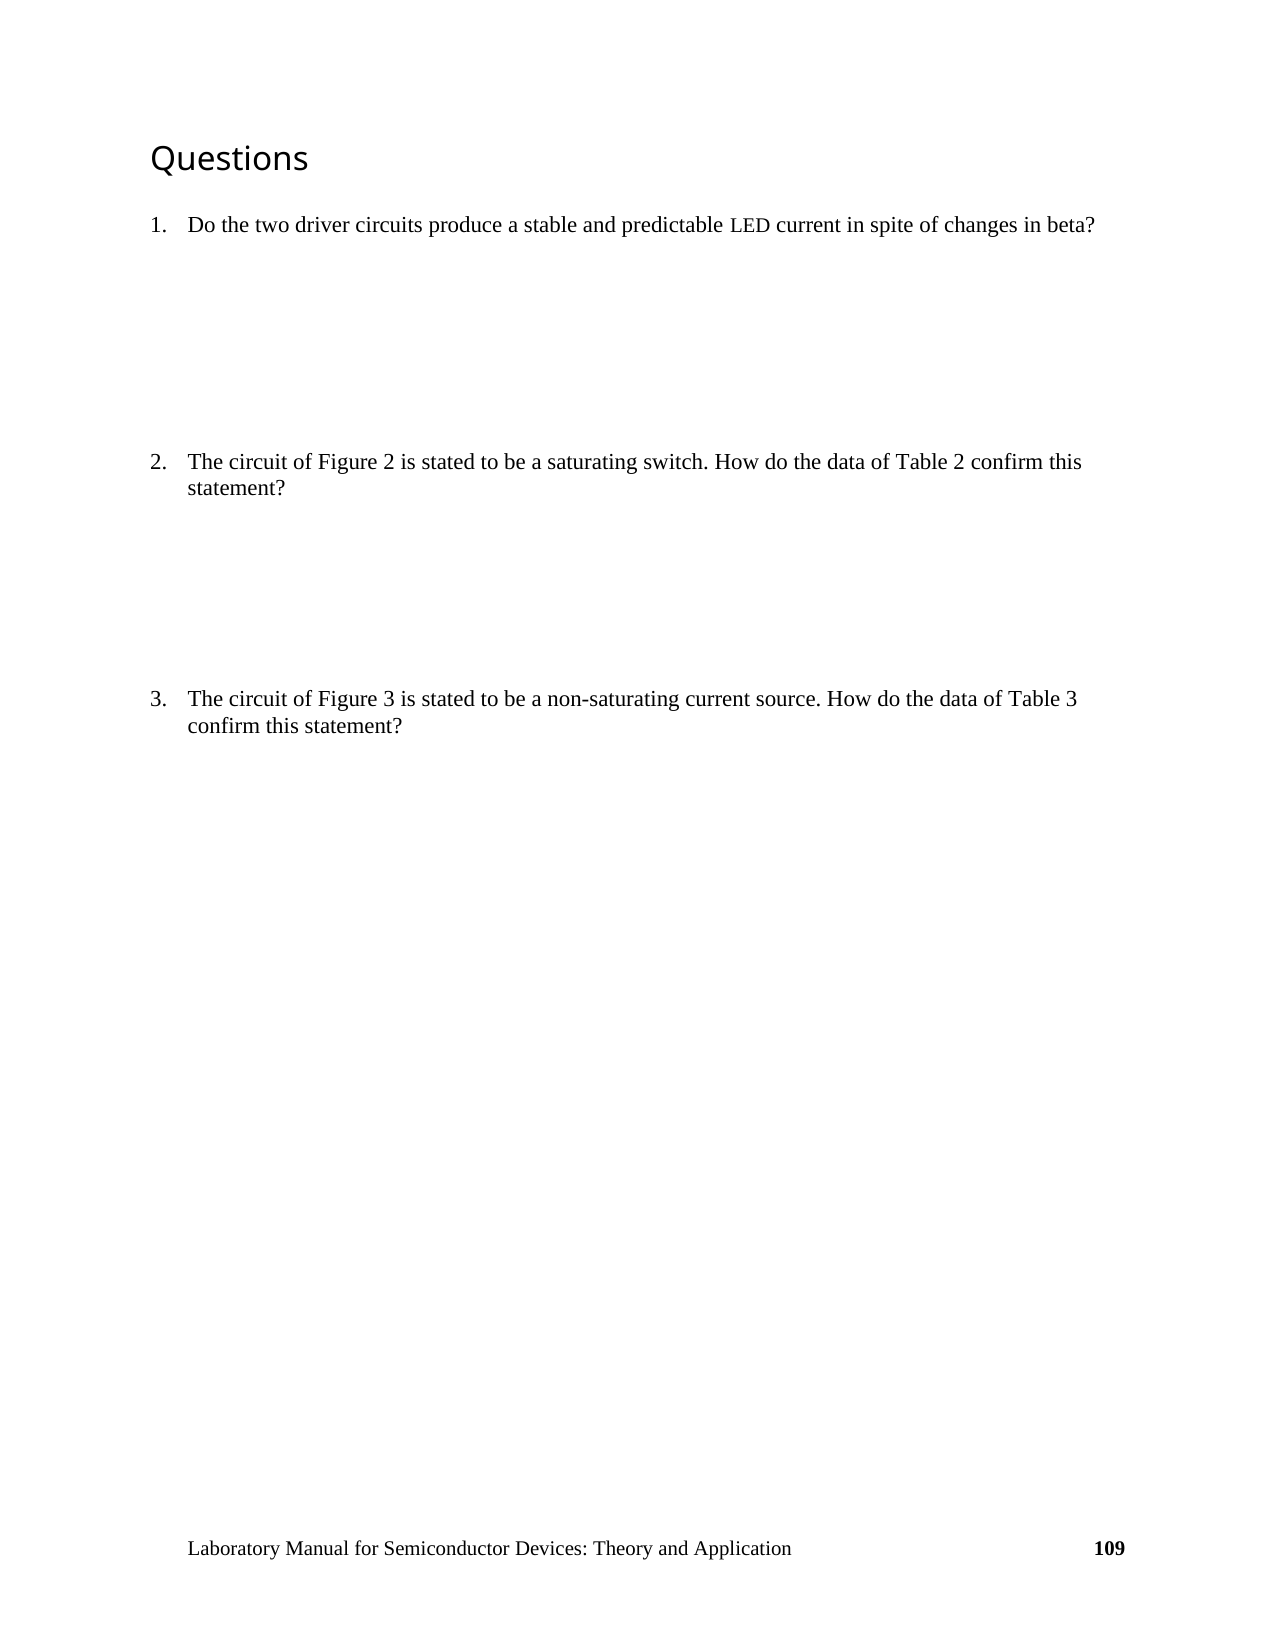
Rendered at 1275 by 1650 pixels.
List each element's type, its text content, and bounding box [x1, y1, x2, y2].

list The circuit of Figure 2 is stated to be a saturating switch. How do the data of Table 2 confirm this statement? [150, 448, 1125, 501]
subtitle Questions [150, 135, 1125, 180]
list Do the two driver circuits produce a stable and predictable LED current in spite of changes in beta? [150, 211, 1125, 237]
list The circuit of Figure 3 is stated to be a non-saturating current source. How do the data of Table 3 confirm this statement? [150, 685, 1125, 738]
